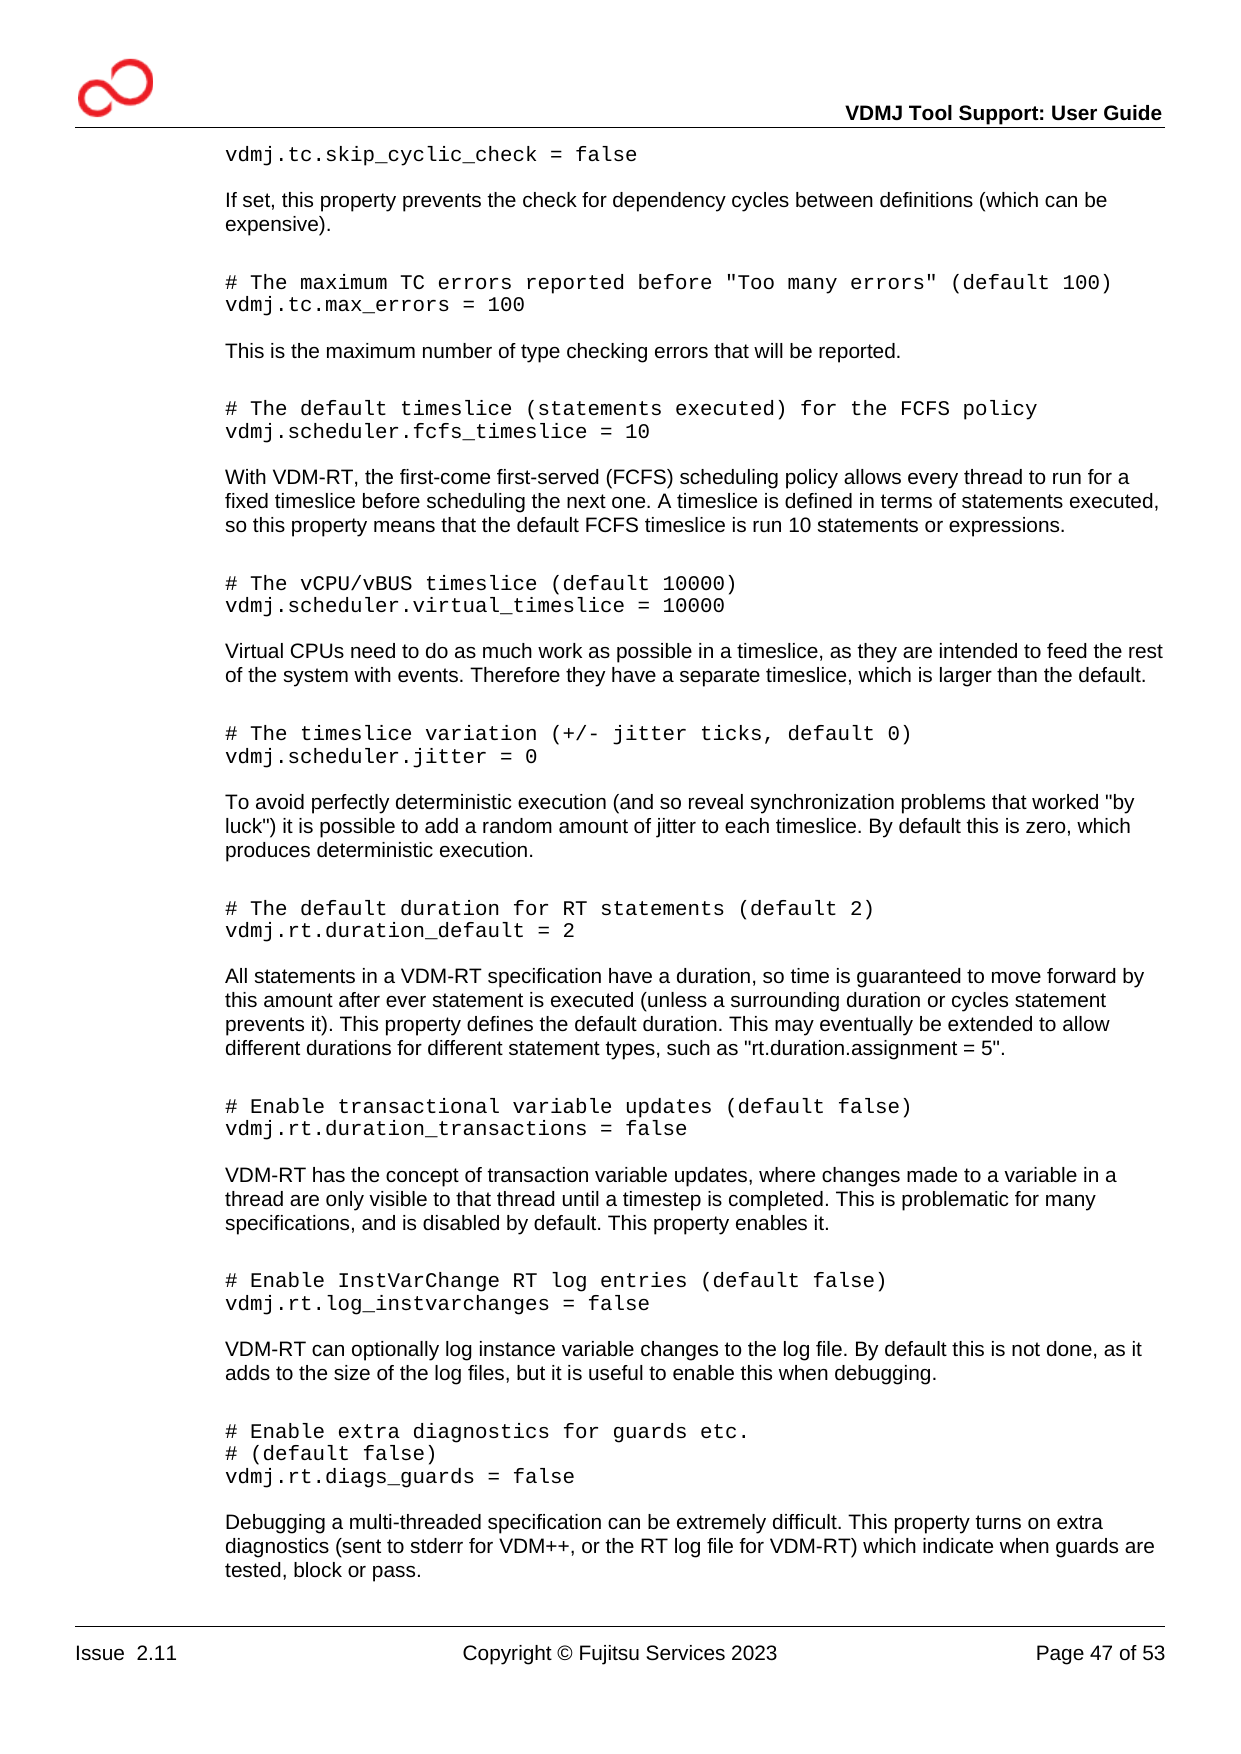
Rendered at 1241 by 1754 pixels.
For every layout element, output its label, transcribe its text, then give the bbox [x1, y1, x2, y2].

text # The default duration for RT statements (default 2) [225, 897, 1165, 919]
text vdmj.tc.skip_cyclic_check = false [225, 143, 1165, 166]
text Virtual CPUs need to do as much work as possible in a timeslice, as they are intended to feed the rest of the system with events. Therefore they have a separate timeslice, which is larger than the default. [225, 640, 1165, 688]
text vdmj.rt.log_instvarchanges = false [225, 1292, 1165, 1315]
text This is the maximum number of type checking errors that will be reported. [225, 339, 1165, 363]
text vdmj.scheduler.fcfs_timeslice = 10 [225, 420, 1165, 443]
text vdmj.rt.duration_default = 2 [225, 919, 1165, 942]
text VDM-RT has the concept of transaction variable updates, where changes made to a variable in a thread are only visible to that thread until a timestep is completed. This is problematic for many specifications, and is disabled by default. This property enables it. [225, 1163, 1165, 1235]
text # The timeslice variation (+/- jitter ticks, default 0) [225, 723, 1165, 745]
text VDM-RT can optionally log instance variable changes to the log file. By default this is not done, as it adds to the size of the log files, but it is useful to enable this when debugging. [225, 1337, 1165, 1385]
text vdmj.scheduler.jitter = 0 [225, 745, 1165, 768]
text # The default timeslice (statements executed) for the FCFS policy [225, 398, 1165, 420]
text # Enable InstVarChange RT log entries (default false) [225, 1270, 1165, 1292]
text # Enable transactional variable updates (default false) [225, 1095, 1165, 1118]
text Debugging a multi-threaded specification can be extremely difficult. This property turns on extra diagnostics (sent to stderr for VDM++, or the RT log file for VDM-RT) which indicate when guards are tested, block or pass. [225, 1510, 1165, 1582]
text vdmj.scheduler.virtual_timeslice = 10000 [225, 595, 1165, 617]
text # The vCPU/vBUS timeslice (default 10000) [225, 572, 1165, 595]
text vdmj.tc.max_errors = 100 [225, 294, 1165, 316]
picture [78, 52, 153, 127]
text # (default false) [225, 1443, 1165, 1465]
text To avoid perfectly deterministic execution (and so reveal synchronization problems that worked "by luck") it is possible to add a random amount of jitter to each timeslice. By default this is zero, which produces deterministic execution. [225, 790, 1165, 862]
text vdmj.rt.duration_transactions = false [225, 1118, 1165, 1140]
text If set, this property prevents the check for dependency cycles between definitions (which can be expensive). [225, 188, 1165, 236]
text # The maximum TC errors reported before "Too many errors" (default 100) [225, 271, 1165, 294]
text # Enable extra diagnostics for guards etc. [225, 1420, 1165, 1443]
text With VDM-RT, the first-come first-served (FCFS) scheduling policy allows every thread to run for a fixed timeslice before scheduling the next one. A timeslice is defined in terms of statements executed, so this property means that the default FCFS timeslice is run 10 statements or expressions. [225, 465, 1165, 537]
text vdmj.rt.diags_guards = false [225, 1465, 1165, 1488]
text All statements in a VDM-RT specification have a duration, so time is guaranteed to move forward by this amount after ever statement is executed (unless a surrounding duration or cycles statement prevents it). This property defines the default duration. This may eventually be extended to allow different durations for different statement types, such as "rt.duration.assignment = 5". [225, 964, 1165, 1060]
